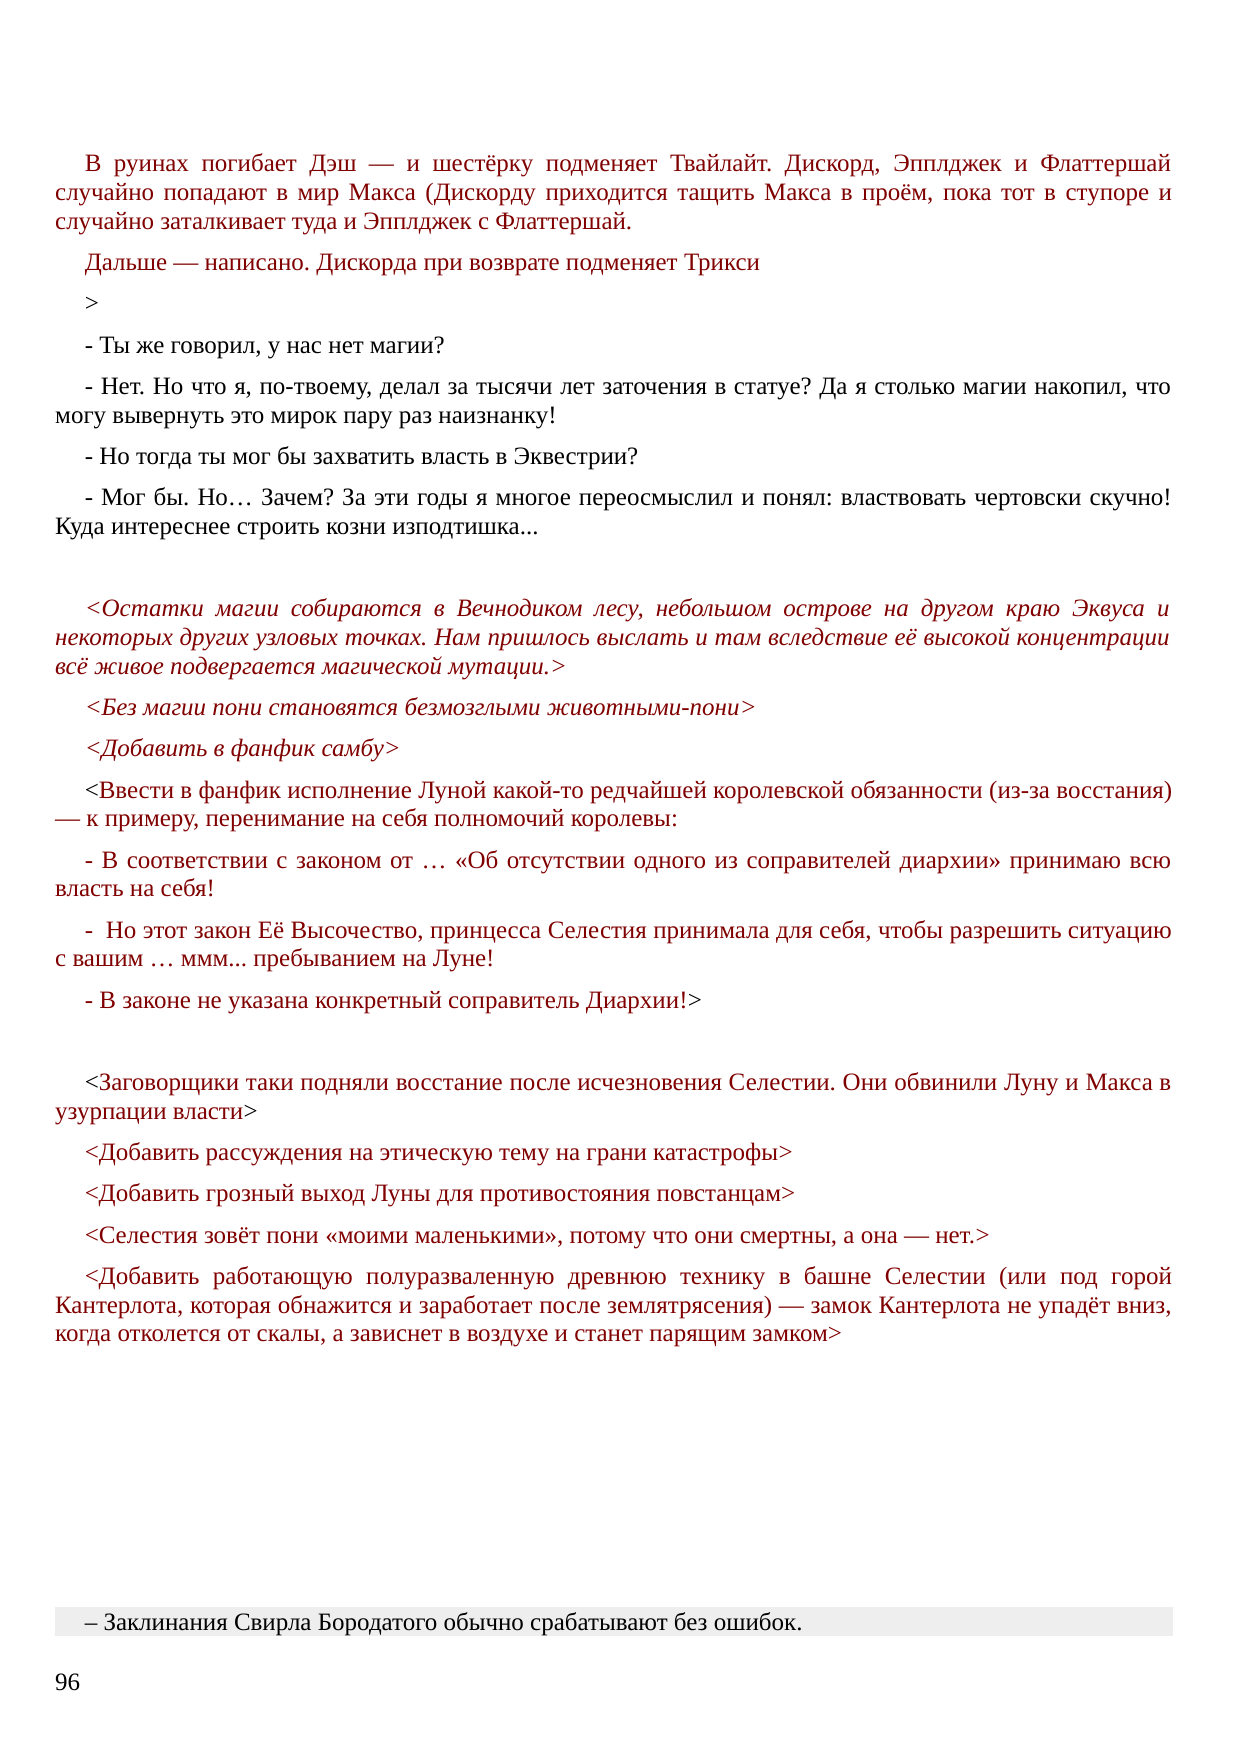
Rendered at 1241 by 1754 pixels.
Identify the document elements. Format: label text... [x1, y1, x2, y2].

text - Нет. Но что я, по-твоему, делал за тысячи лет заточения в статуе? Да я столько магии накопил, что могу вывернуть это мирок пару раз наизнанку! [55, 371, 1173, 428]
text <Добавить в фанфик самбу> [55, 733, 1173, 762]
text В руинах погибает Дэш — и шестёрку подменяет Твайлайт. Дискорд, Эпплджек и Флаттершай случайно попадают в мир Макса (Дискорду приходится тащить Макса в проём, пока тот в ступоре и случайно заталкивает туда и Эпплджек с Флаттершай. [55, 148, 1173, 235]
text <Без магии пони становятся безмозглыми животными-пони> [55, 692, 1173, 721]
text <Добавить грозный выход Луны для противостояния повстанцам> [55, 1178, 1173, 1207]
text - В законе не указана конкретный соправитель Диархии!> [55, 985, 1173, 1013]
text <Добавить рассуждения на этическую тему на грани катастрофы> [55, 1137, 1173, 1166]
text - Но тогда ты мог бы захватить власть в Эквестрии? [55, 441, 1173, 470]
text <Заговорщики таки подняли восстание после исчезновения Селестии. Они обвинили Луну и Макса в узурпации власти> [55, 1067, 1173, 1125]
text <Ввести в фанфик исполнение Луной какой-то редчайшей королевской обязанности (из-за восстания) — к примеру, перенимание на себя полномочий королевы: [55, 775, 1173, 832]
text <Селестия зовёт пони «моими маленькими», потому что они смертны, а она — нет.> [55, 1220, 1173, 1248]
text - Но этот закон Её Высочество, принцесса Селестия принимала для себя, чтобы разрешить ситуацию с вашим … ммм... пребыванием на Луне! [55, 915, 1173, 972]
text Дальше — написано. Дискорда при возврате подменяет Трикси [55, 247, 1173, 276]
text <Добавить работающую полуразваленную древнюю технику в башне Селестии (или под горой Кантерлота, которая обнажится и заработает после землятрясения) — замок Кантерлота не упадёт вниз, когда отколется от скалы, а зависнет в воздухе и станет парящим замком> [55, 1261, 1173, 1347]
text > [55, 288, 1173, 317]
text - В соответствии с законом от … «Об отсутствии одного из соправителей диархии» принимаю всю власть на себя! [55, 845, 1173, 902]
text <Остатки магии собираются в Вечнодиком лесу, небольшом острове на другом краю Эквуса и некоторых других узловых точках. Нам пришлось выслать и там вследствие её высокой концентрации всё живое подвергается магической мутации.> [55, 593, 1173, 680]
text - Ты же говорил, у нас нет магии? [55, 330, 1173, 358]
text - Мог бы. Но… Зачем? За эти годы я многое переосмыслил и понял: властвовать чертовски скучно! Куда интереснее строить козни изподтишка... [55, 482, 1173, 540]
text – Заклинания Свирла Бородатого обычно срабатывают без ошибок. [55, 1607, 1173, 1636]
